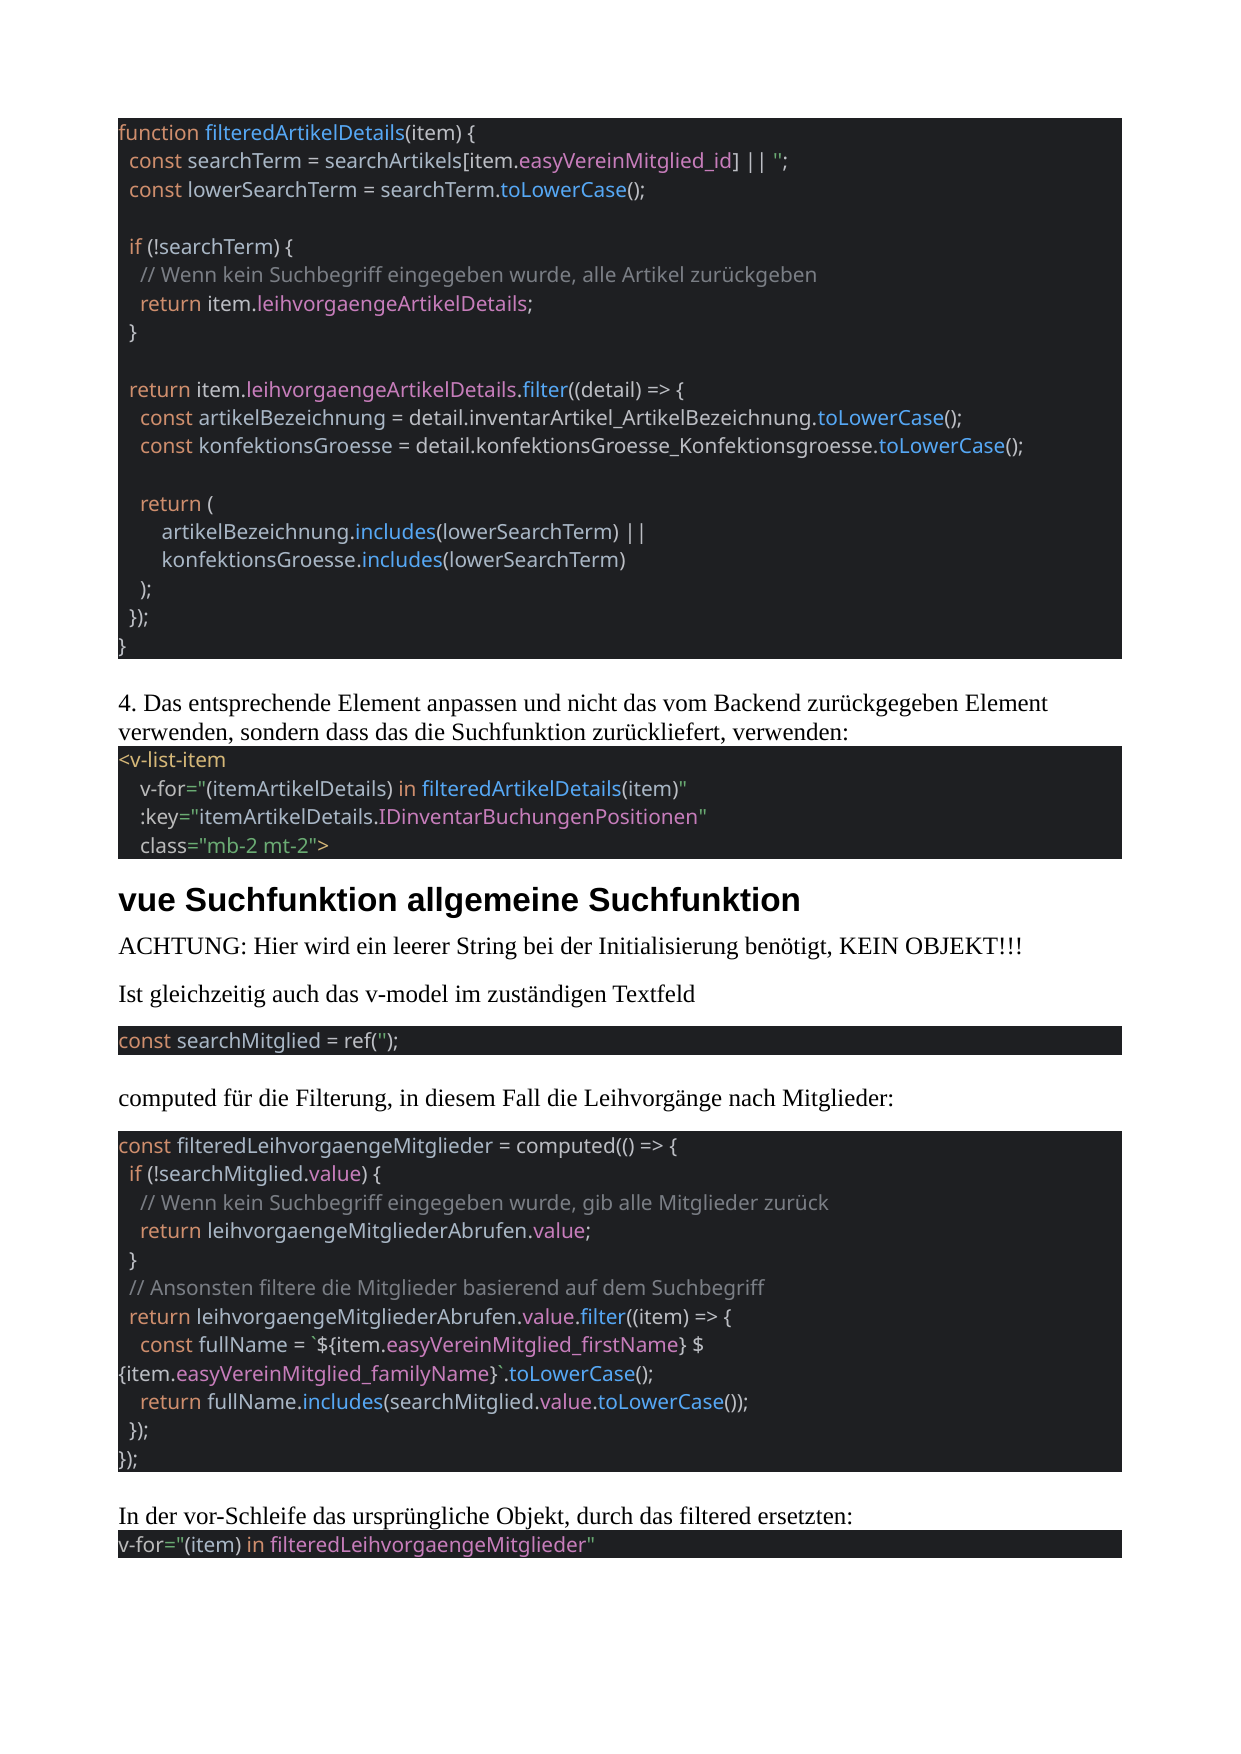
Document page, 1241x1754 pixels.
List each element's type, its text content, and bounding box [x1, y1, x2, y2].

text Ist gleichzeitig auch das v-model im zuständigen Textfeld [118, 979, 1122, 1007]
text In der vor-Schleife das ursprüngliche Objekt, durch das filtered ersetzten: [118, 1501, 1122, 1530]
text const filteredLeihvorgaengeMitglieder = computed(() => { if (!searchMitglied.value) { // Wenn kein Suchbegriff eingegeben wurde, gib alle Mitglieder zurück return leihvorgaengeMitgliederAbrufen.value; } // Ansonsten filtere die Mitglieder basierend auf dem Suchbegriff return leihvorgaengeMitgliederAbrufen.value.filter((item) => { const fullName = `${item.easyVereinMitglied_firstName} ${item.easyVereinMitglied_familyName}`.toLowerCase(); return fullName.includes(searchMitglied.value.toLowerCase()); }); }); [118, 1131, 1122, 1472]
text function filteredArtikelDetails(item) { const searchTerm = searchArtikels[item.easyVereinMitglied_id] || ''; const lowerSearchTerm = searchTerm.toLowerCase(); if (!searchTerm) { // Wenn kein Suchbegriff eingegeben wurde, alle Artikel zurückgeben return item.leihvorgaengeArtikelDetails; } return item.leihvorgaengeArtikelDetails.filter((detail) => { const artikelBezeichnung = detail.inventarArtikel_ArtikelBezeichnung.toLowerCase(); const konfektionsGroesse = detail.konfektionsGroesse_Konfektionsgroesse.toLowerCase(); return ( artikelBezeichnung.includes(lowerSearchTerm) || konfektionsGroesse.includes(lowerSearchTerm) ); }); } [118, 118, 1122, 659]
text computed für die Filterung, in diesem Fall die Leihvorgänge nach Mitglieder: [118, 1083, 1122, 1112]
subtitle vue Suchfunktion allgemeine Suchfunktion [118, 880, 1122, 919]
text v-for="(item) in filteredLeihvorgaengeMitglieder" [118, 1530, 1122, 1558]
text 4. Das entsprechende Element anpassen und nicht das vom Backend zurückgegeben Element verwenden, sondern dass das die Suchfunktion zurückliefert, verwenden: [118, 688, 1122, 746]
text const searchMitglied = ref(''); [118, 1026, 1122, 1055]
text ACHTUNG: Hier wird ein leerer String bei der Initialisierung benötigt, KEIN OBJEKT!!! [118, 931, 1122, 960]
text <v-list-item v-for="(itemArtikelDetails) in filteredArtikelDetails(item)" :key="itemArtikelDetails.IDinventarBuchungenPositionen" class="mb-2 mt-2"> [118, 746, 1122, 859]
